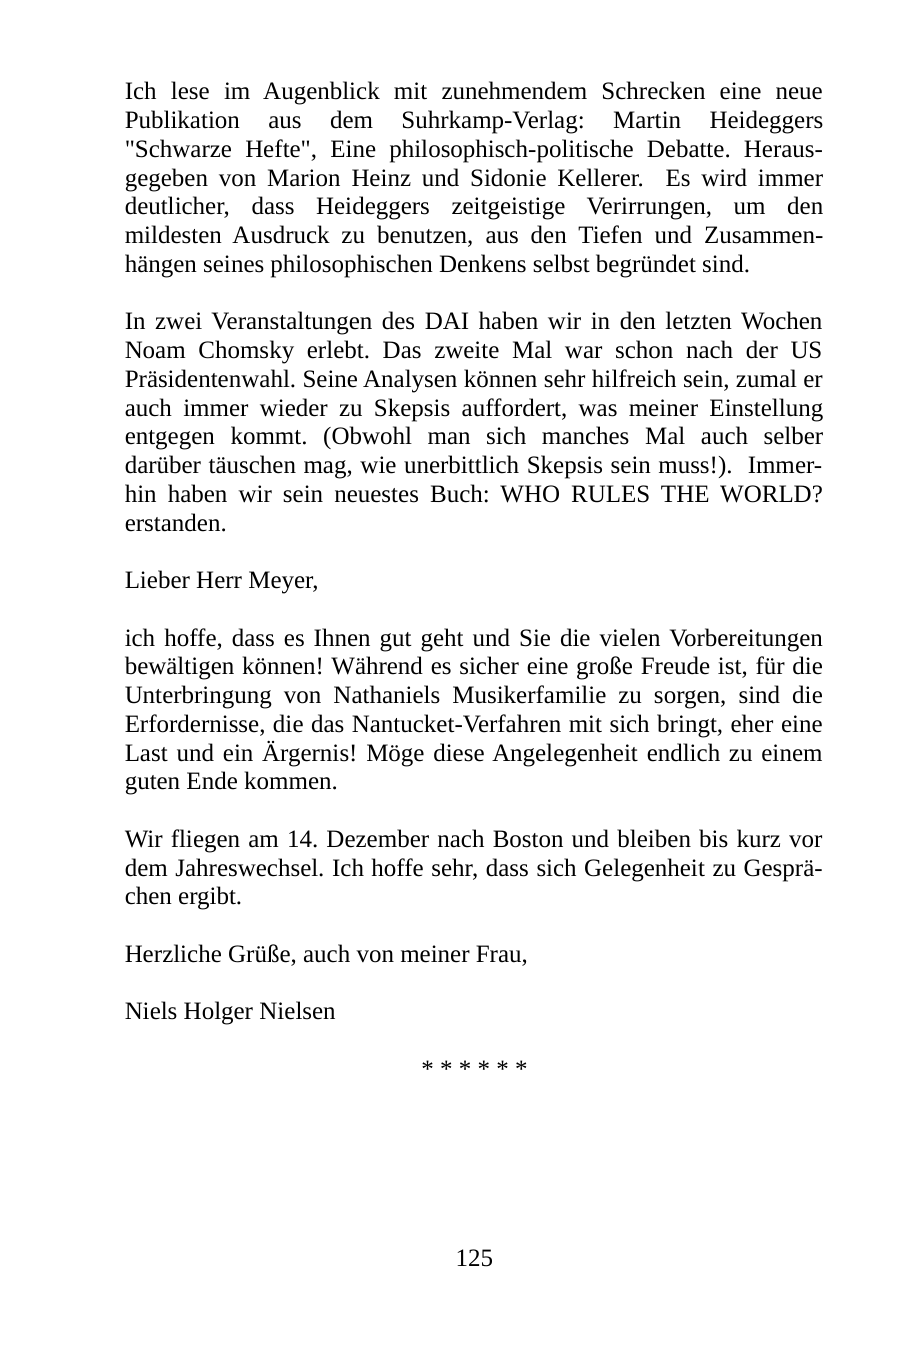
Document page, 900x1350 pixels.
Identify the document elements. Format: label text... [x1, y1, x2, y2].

text In zwei Veranstaltungen des DAI haben wir in den letzten Wochen Noam Chomsky erlebt. Das zweite Mal war schon nach der US Präsidentenwahl. Seine Analysen können sehr hilfreich sein, zumal er auch immer wieder zu Skepsis auffordert, was meiner Einstellung entgegen kommt. (Obwohl man sich manches Mal auch selber darüber täuschen mag, wie unerbittlich Skepsis sein muss!). Immer-hin haben wir sein neuestes Buch: WHO RULES THE WORLD? erstanden. [124, 306, 823, 536]
text ich hoffe, dass es Ihnen gut geht und Sie die vielen Vorbereitungen bewältigen können! Während es sicher eine große Freude ist, für die Unterbringung von Nathaniels Musikerfamilie zu sorgen, sind die Erfordernisse, die das Nantucket-Verfahren mit sich bringt, eher eine Last und ein Ärgernis! Möge diese Angelegenheit endlich zu einem guten Ende kommen. [124, 623, 823, 795]
text Wir fliegen am 14. Dezember nach Boston und bleiben bis kurz vor dem Jahreswechsel. Ich hoffe sehr, dass sich Gelegenheit zu Gesprä-chen ergibt. [124, 824, 823, 910]
text Lieber Herr Meyer, [124, 565, 823, 594]
text * * * * * * [124, 1054, 823, 1083]
text Niels Holger Nielsen [124, 996, 823, 1025]
text Ich lese im Augenblick mit zunehmendem Schrecken eine neue Publikation aus dem Suhrkamp-Verlag: Martin Heideggers "Schwarze Hefte", Eine philosophisch-politische Debatte. Heraus-gegeben von Marion Heinz und Sidonie Kellerer. Es wird immer deutlicher, dass Heideggers zeitgeistige Verirrungen, um den mildesten Ausdruck zu benutzen, aus den Tiefen und Zusammen-hängen seines philosophischen Denkens selbst begründet sind. [124, 76, 823, 278]
text Herzliche Grüße, auch von meiner Frau, [124, 939, 823, 968]
